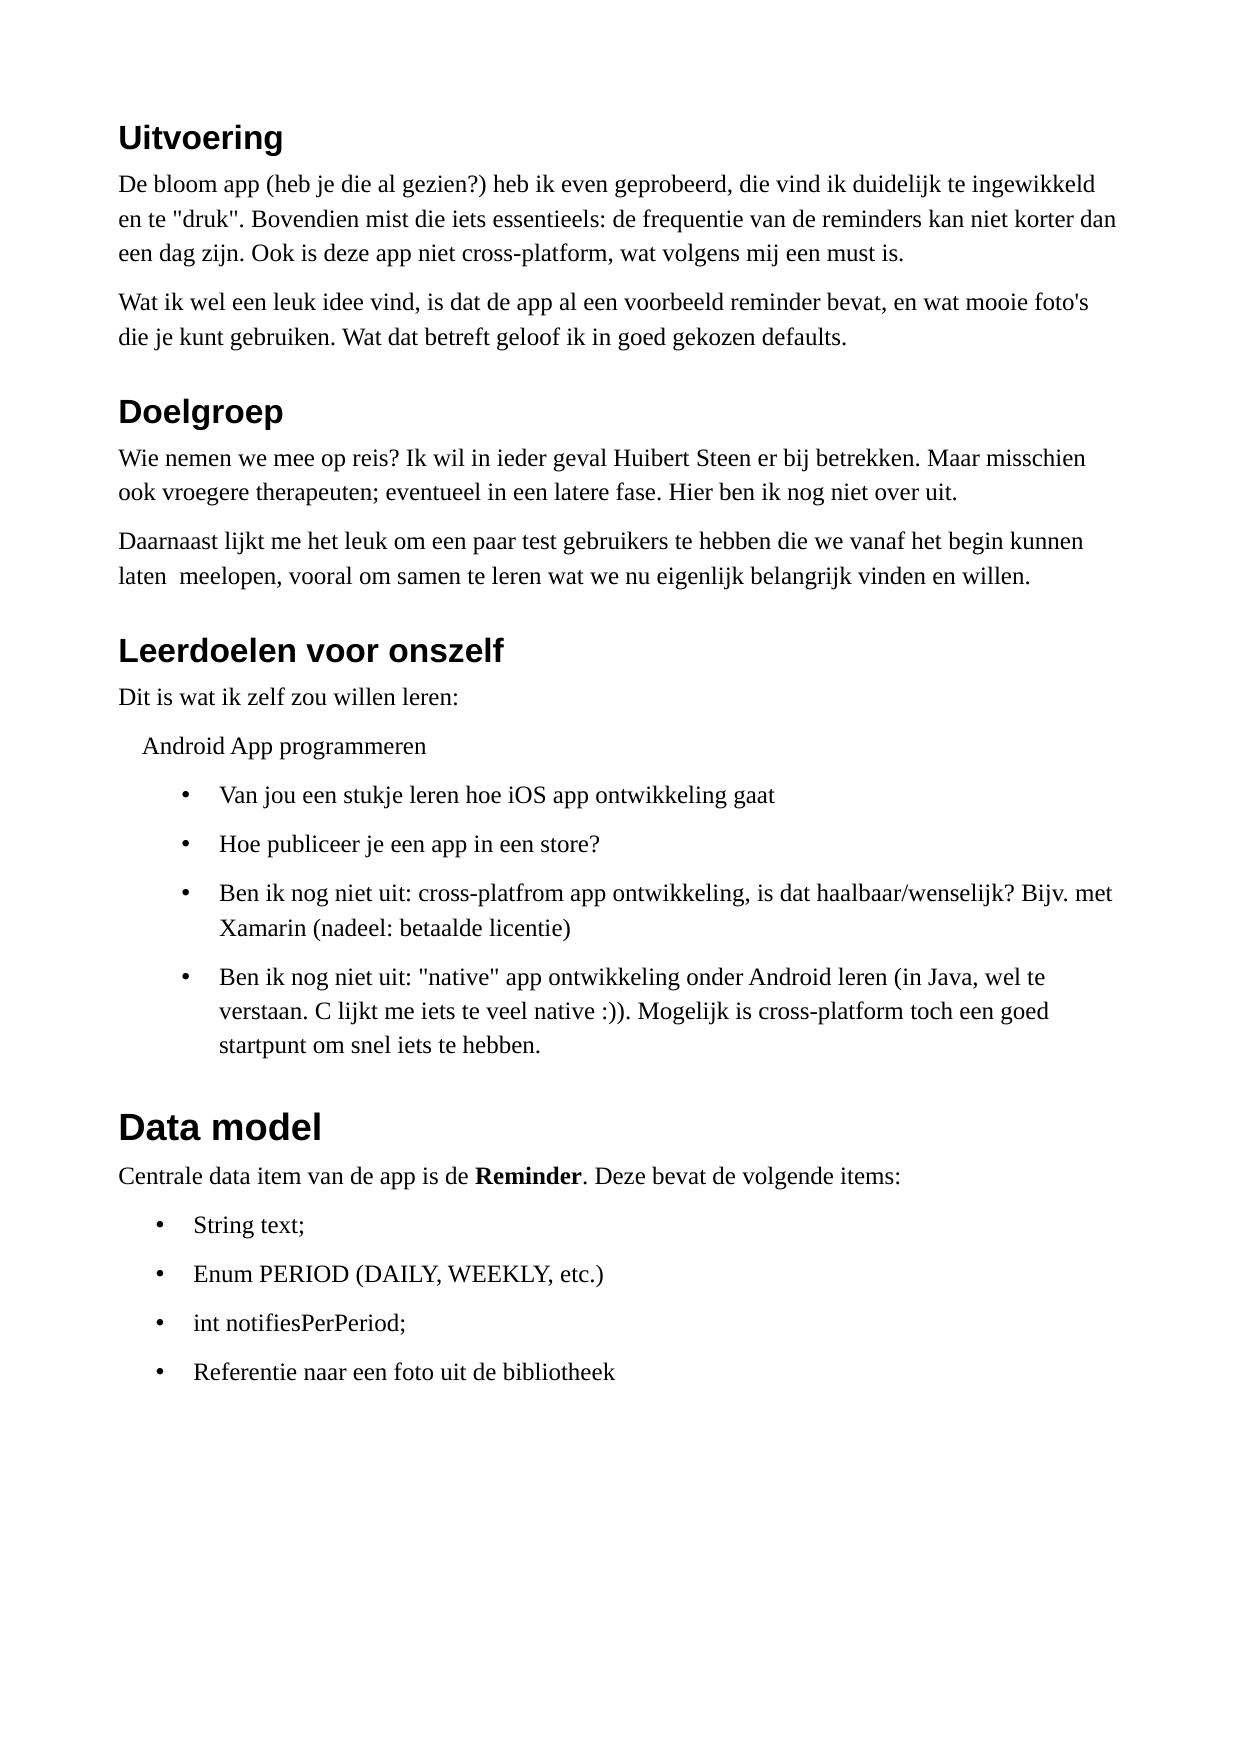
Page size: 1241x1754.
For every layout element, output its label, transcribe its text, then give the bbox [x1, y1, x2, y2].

text Android App programmeren [118, 731, 1122, 760]
list Enum PERIOD (DAILY, WEEKLY, etc.) [156, 1259, 1122, 1288]
subtitle Leerdoelen voor onszelf [118, 631, 1122, 669]
text Wat ik wel een leuk idee vind, is dat de app al een voorbeeld reminder bevat, en wat mooie foto's die je kunt gebruiken. Wat dat betreft geloof ik in goed gekozen defaults. [118, 287, 1122, 351]
text Centrale data item van de app is de Reminder. Deze bevat de volgende items: [118, 1161, 1122, 1189]
list int notifiesPerPeriod; [156, 1308, 1122, 1337]
text Dit is wat ik zelf zou willen leren: [118, 682, 1122, 711]
subtitle Doelgroep [118, 392, 1122, 430]
list Hoe publiceer je een app in een store? [181, 829, 1122, 858]
text Daarnaast lijkt me het leuk om een paar test gebruikers te hebben die we vanaf het begin kunnen laten meelopen, vooral om samen te leren wat we nu eigenlijk belangrijk vinden en willen. [118, 526, 1122, 589]
list Referentie naar een foto uit de bibliotheek [156, 1357, 1122, 1386]
list Ben ik nog niet uit: "native" app ontwikkeling onder Android leren (in Java, wel te verstaan. C lijkt me iets te veel native :)). Mogelijk is cross-platform toch een goed startpunt om snel iets te hebben. [181, 962, 1122, 1059]
list Ben ik nog niet uit: cross-platfrom app ontwikkeling, is dat haalbaar/wenselijk? Bijv. met Xamarin (nadeel: betaalde licentie) [181, 878, 1122, 941]
text De bloom app (heb je die al gezien?) heb ik even geprobeerd, die vind ik duidelijk te ingewikkeld en te "druk". Bovendien mist die iets essentieels: de frequentie van de reminders kan niet korter dan een dag zijn. Ook is deze app niet cross-platform, wat volgens mij een must is. [118, 169, 1122, 267]
text Wie nemen we mee op reis? Ik wil in ieder geval Huibert Steen er bij betrekken. Maar misschien ook vroegere therapeuten; eventueel in een latere fase. Hier ben ik nog niet over uit. [118, 443, 1122, 506]
subtitle Data model [118, 1105, 1122, 1148]
list Van jou een stukje leren hoe iOS app ontwikkeling gaat [181, 780, 1122, 809]
list String text; [156, 1210, 1122, 1239]
subtitle Uitvoering [118, 118, 1122, 157]
